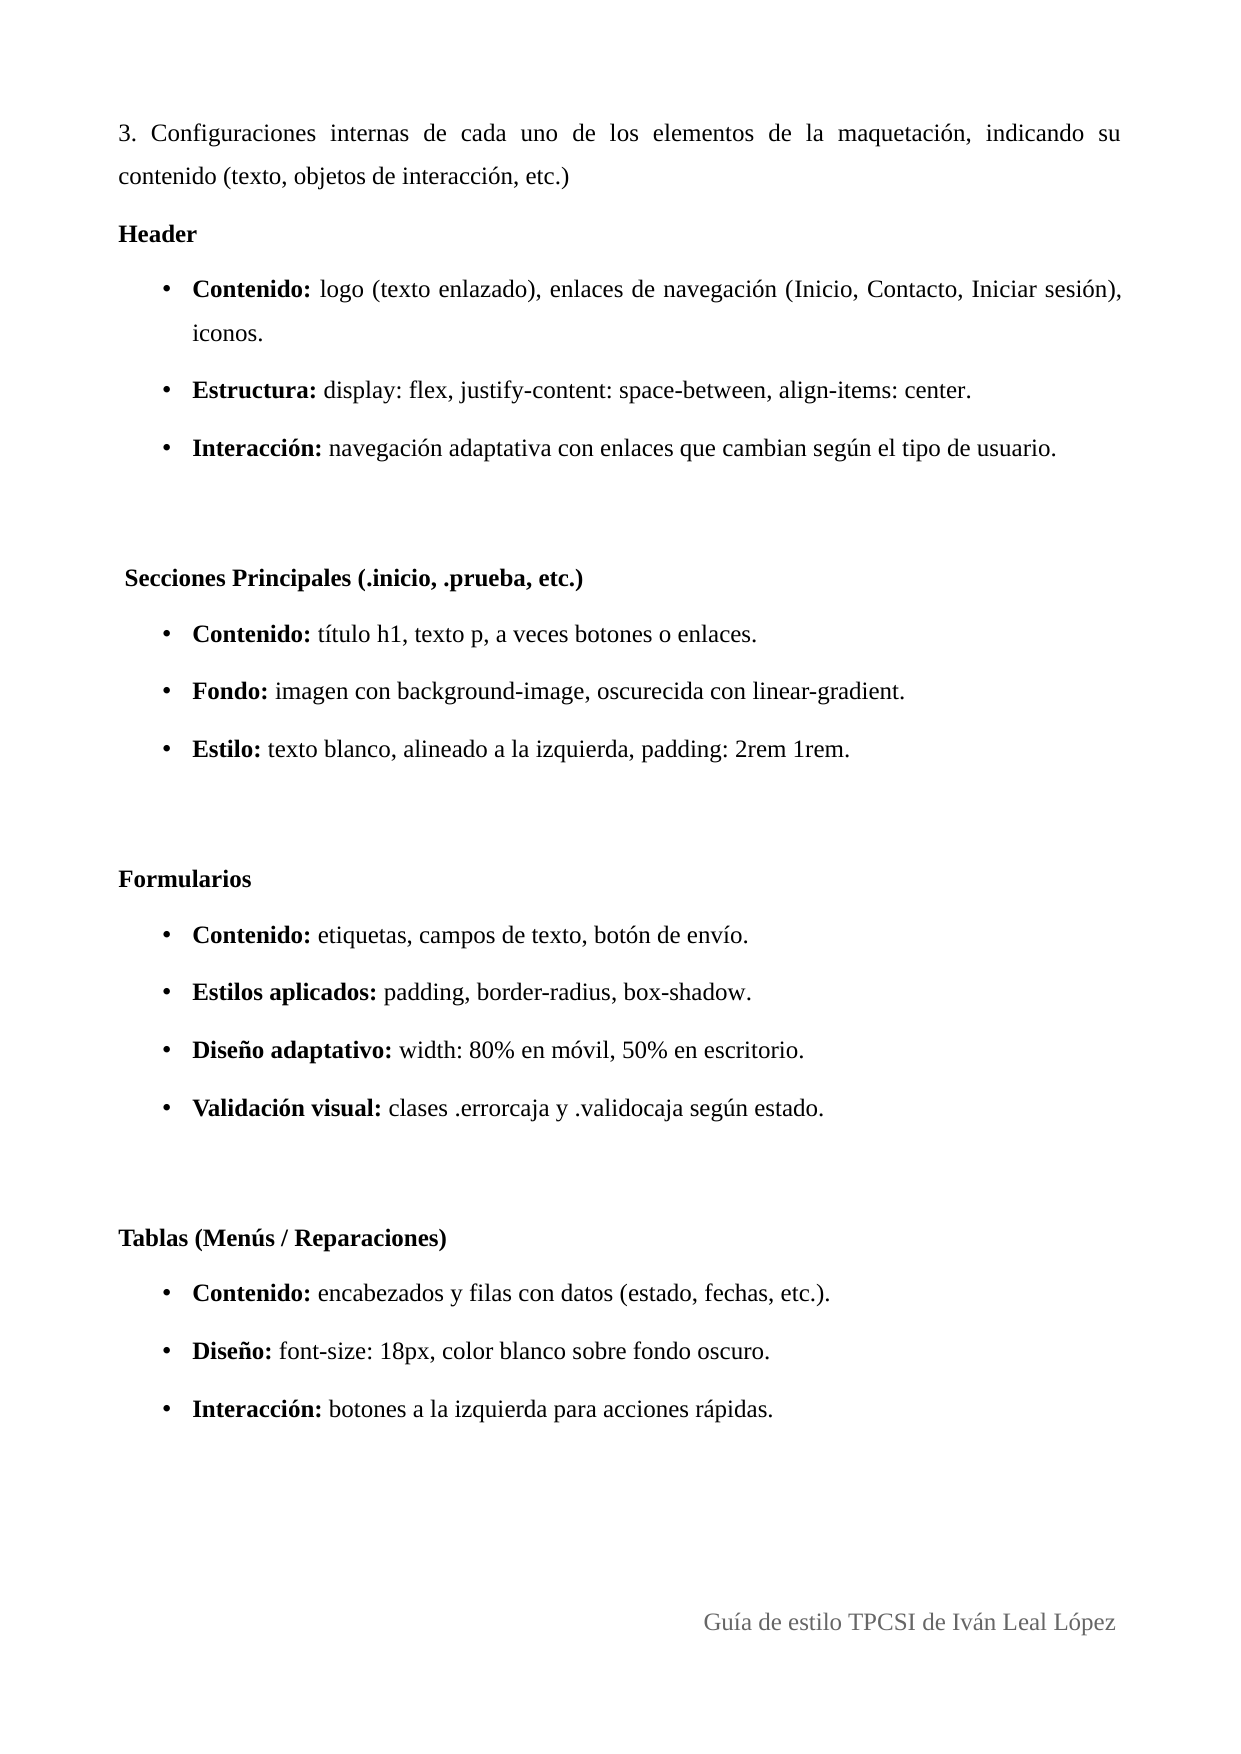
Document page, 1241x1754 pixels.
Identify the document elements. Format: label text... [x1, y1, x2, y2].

list Diseño: font-size: 18px, color blanco sobre fondo oscuro. [162, 1336, 1122, 1365]
text 3. Configuraciones internas de cada uno de los elementos de la maquetación, indicando su contenido (texto, objetos de interacción, etc.) [118, 118, 1122, 190]
list Interacción: botones a la izquierda para acciones rápidas. [162, 1394, 1122, 1423]
list Diseño adaptativo: width: 80% en móvil, 50% en escritorio. [162, 1035, 1122, 1064]
list Contenido: título h1, texto p, a veces botones o enlaces. [162, 619, 1122, 647]
list Estructura: display: flex, justify-content: space-between, align-items: center. [162, 375, 1122, 404]
subtitle Secciones Principales (.inicio, .prueba, etc.) [118, 563, 1122, 592]
list Estilos aplicados: padding, border-radius, box-shadow. [162, 977, 1122, 1006]
subtitle Formularios [118, 864, 1122, 893]
list Contenido: etiquetas, campos de texto, botón de envío. [162, 920, 1122, 948]
list Contenido: encabezados y filas con datos (estado, fechas, etc.). [162, 1278, 1122, 1307]
list Contenido: logo (texto enlazado), enlaces de navegación (Inicio, Contacto, Iniciar sesión), iconos. [162, 274, 1122, 346]
subtitle Header [118, 219, 1122, 248]
list Validación visual: clases .errorcaja y .validocaja según estado. [162, 1093, 1122, 1122]
subtitle Tablas (Menús / Reparaciones) [118, 1223, 1122, 1252]
list Estilo: texto blanco, alineado a la izquierda, padding: 2rem 1rem. [162, 734, 1122, 763]
list Fondo: imagen con background-image, oscurecida con linear-gradient. [162, 676, 1122, 705]
list Interacción: navegación adaptativa con enlaces que cambian según el tipo de usuario. [162, 433, 1122, 462]
